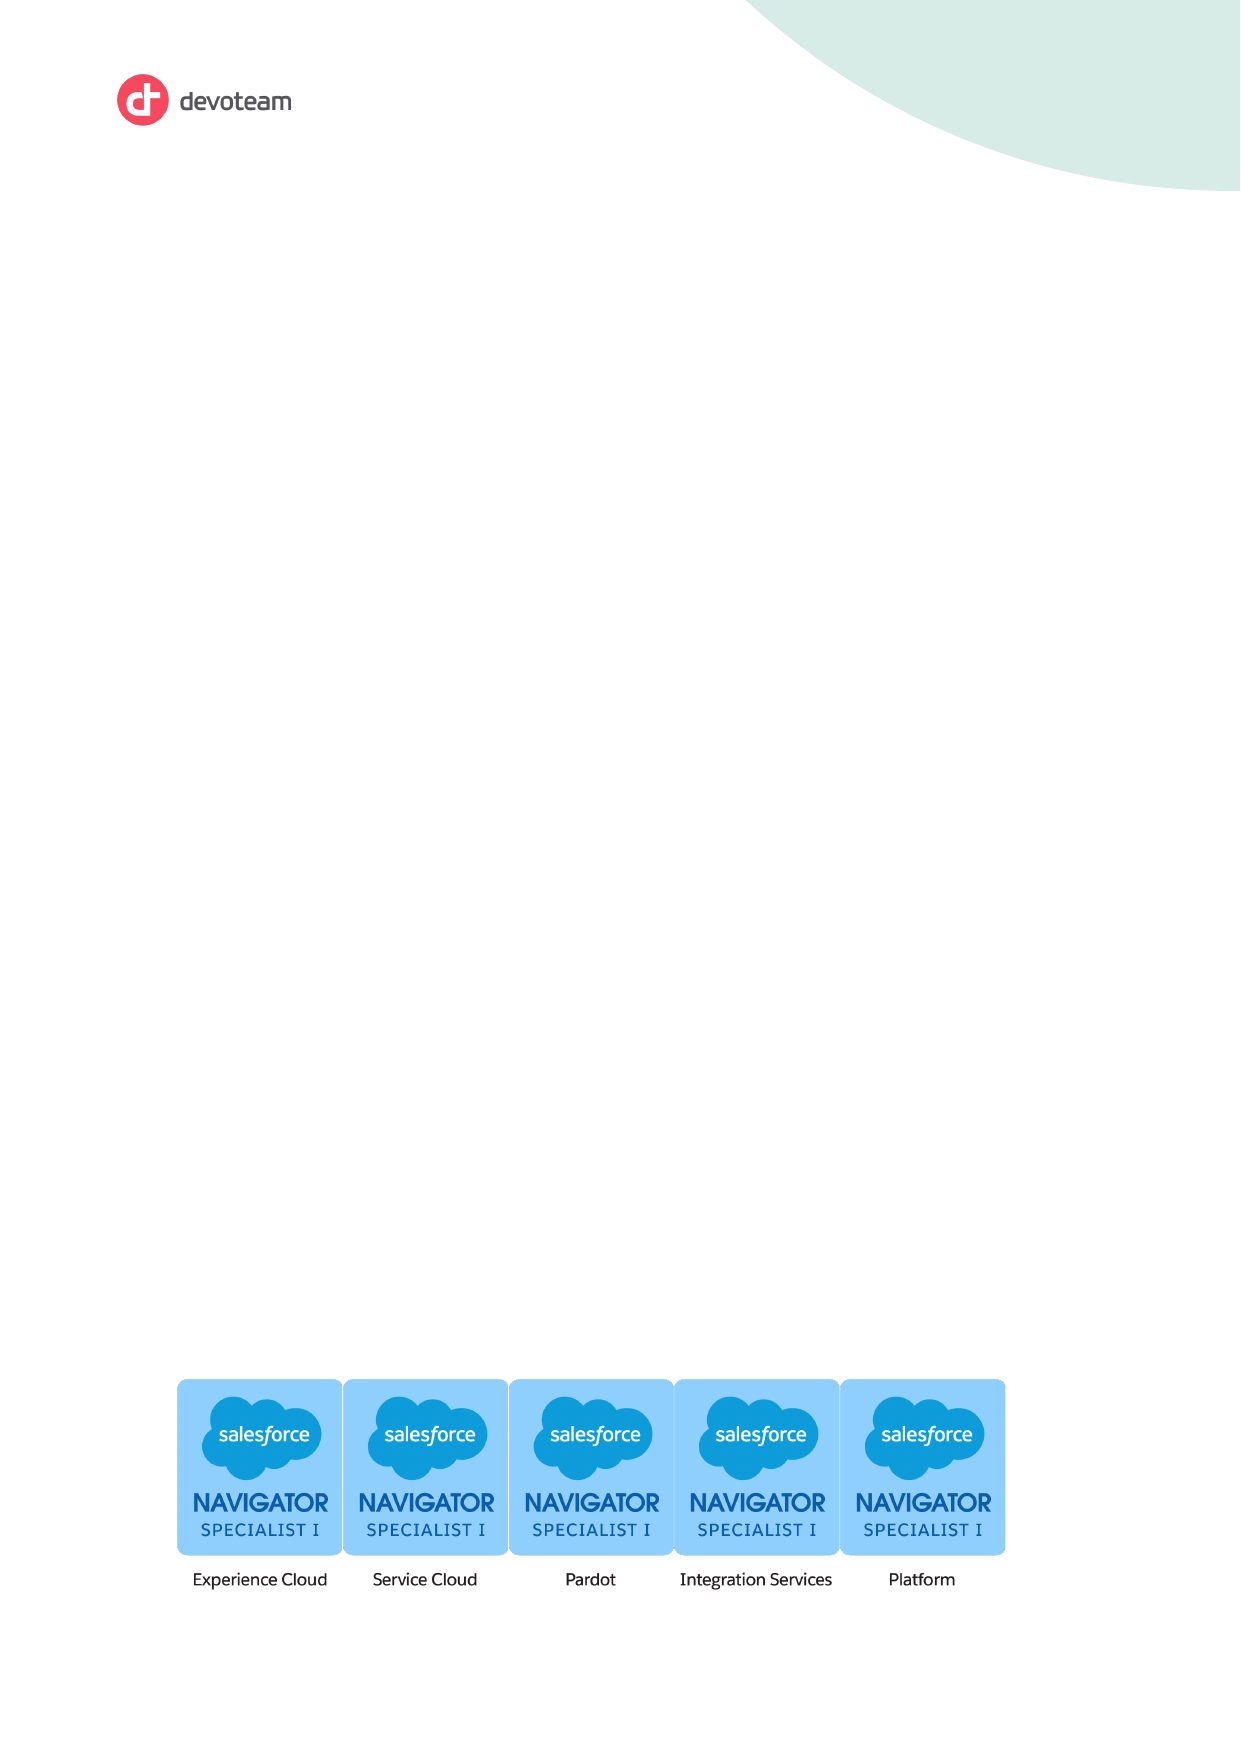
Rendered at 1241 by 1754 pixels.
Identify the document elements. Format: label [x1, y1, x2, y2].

picture [177, 1379, 1006, 1616]
picture [99, 56, 304, 143]
